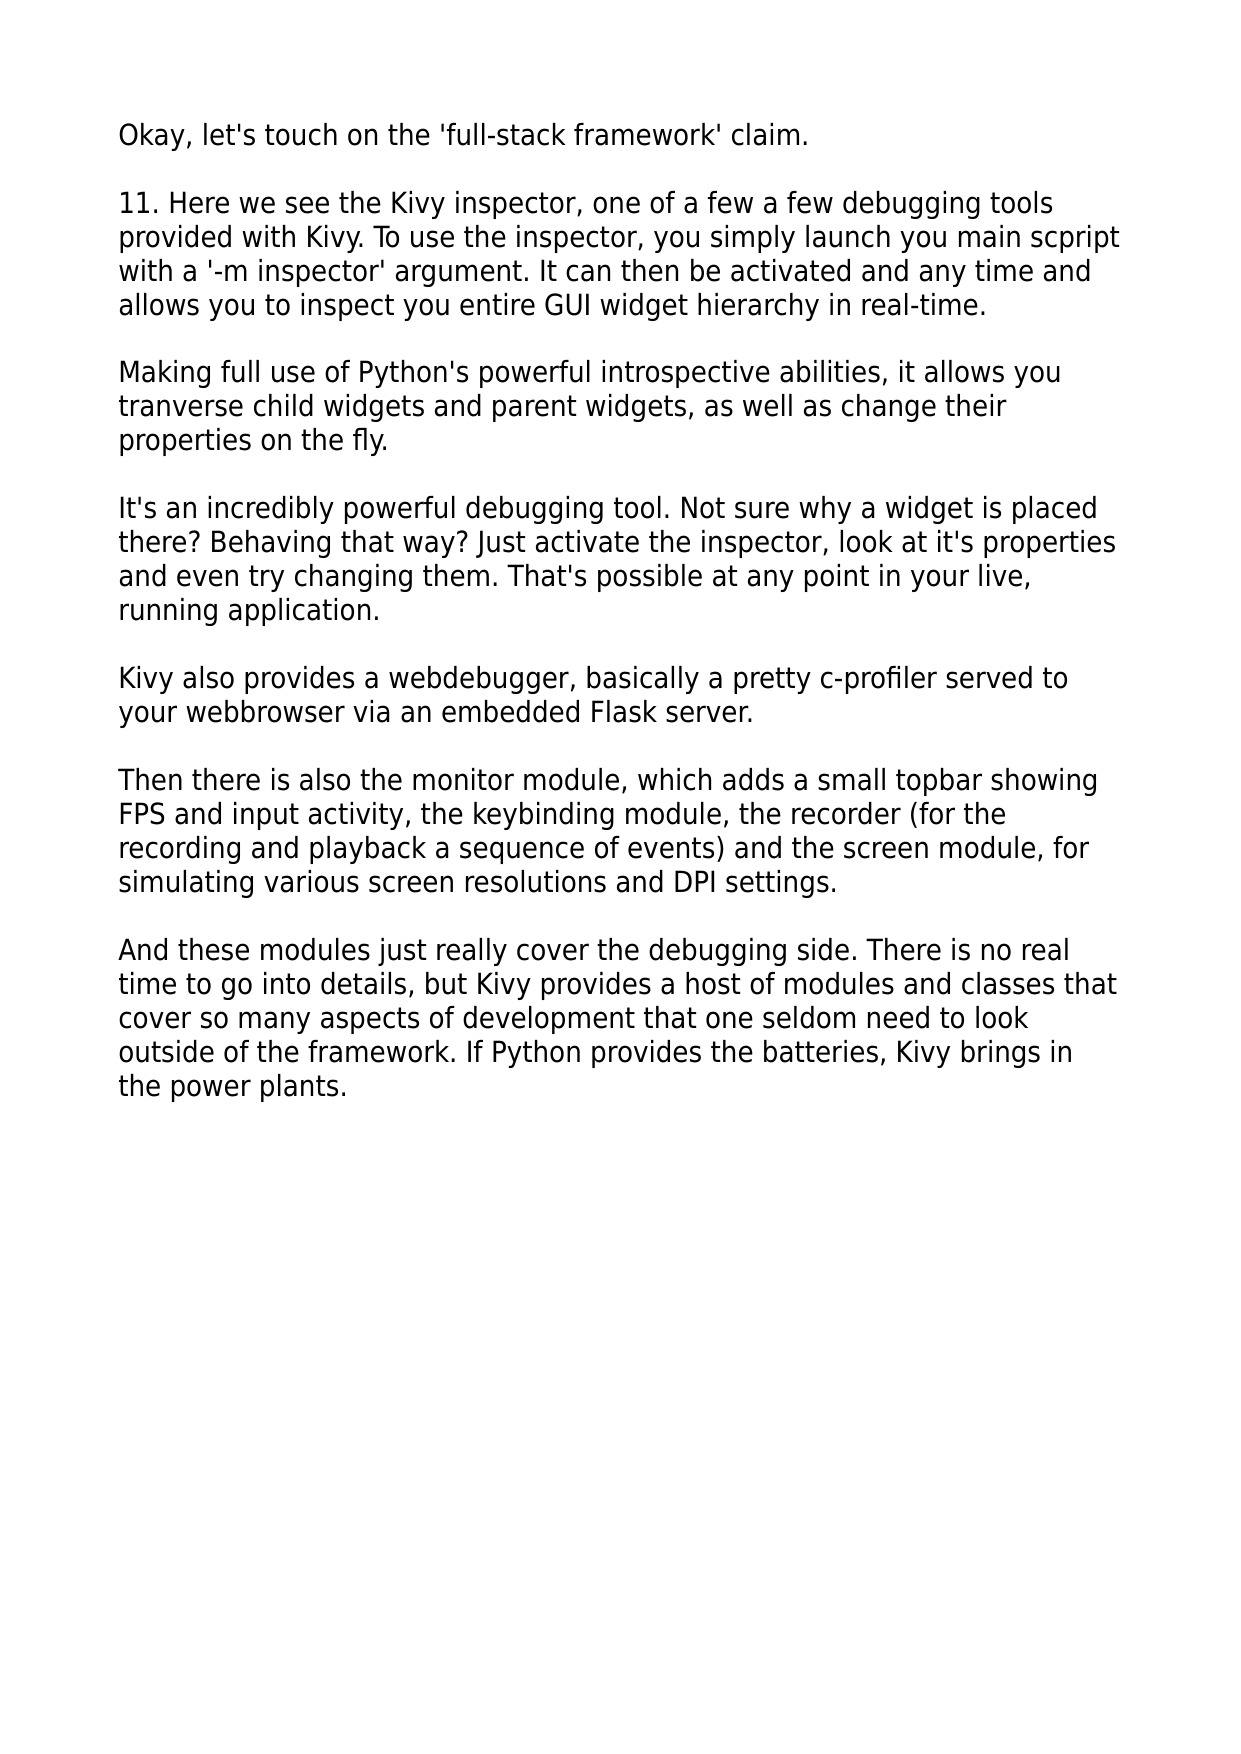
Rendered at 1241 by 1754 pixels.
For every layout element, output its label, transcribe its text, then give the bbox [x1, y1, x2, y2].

text Kivy also provides a webdebugger, basically a pretty c-profiler served to your webbrowser via an embedded Flask server. [118, 661, 1122, 729]
text It's an incredibly powerful debugging tool. Not sure why a widget is placed there? Behaving that way? Just activate the inspector, look at it's properties and even try changing them. That's possible at any point in your live, running application. [118, 492, 1122, 627]
text And these modules just really cover the debugging side. There is no real time to go into details, but Kivy provides a host of modules and classes that cover so many aspects of development that one seldom need to look outside of the framework. If Python provides the batteries, Kivy brings in the power plants. [118, 933, 1122, 1103]
text Okay, let's touch on the 'full-stack framework' claim. [118, 118, 1122, 152]
text Making full use of Python's powerful introspective abilities, it allows you tranverse child widgets and parent widgets, as well as change their properties on the fly. [118, 356, 1122, 458]
text Then there is also the monitor module, which adds a small topbar showing FPS and input activity, the keybinding module, the recorder (for the recording and playback a sequence of events) and the screen module, for simulating various screen resolutions and DPI settings. [118, 763, 1122, 899]
text 11. Here we see the Kivy inspector, one of a few a few debugging tools provided with Kivy. To use the inspector, you simply launch you main scpript with a '-m inspector' argument. It can then be activated and any time and allows you to inspect you entire GUI widget hierarchy in real-time. [118, 186, 1122, 322]
